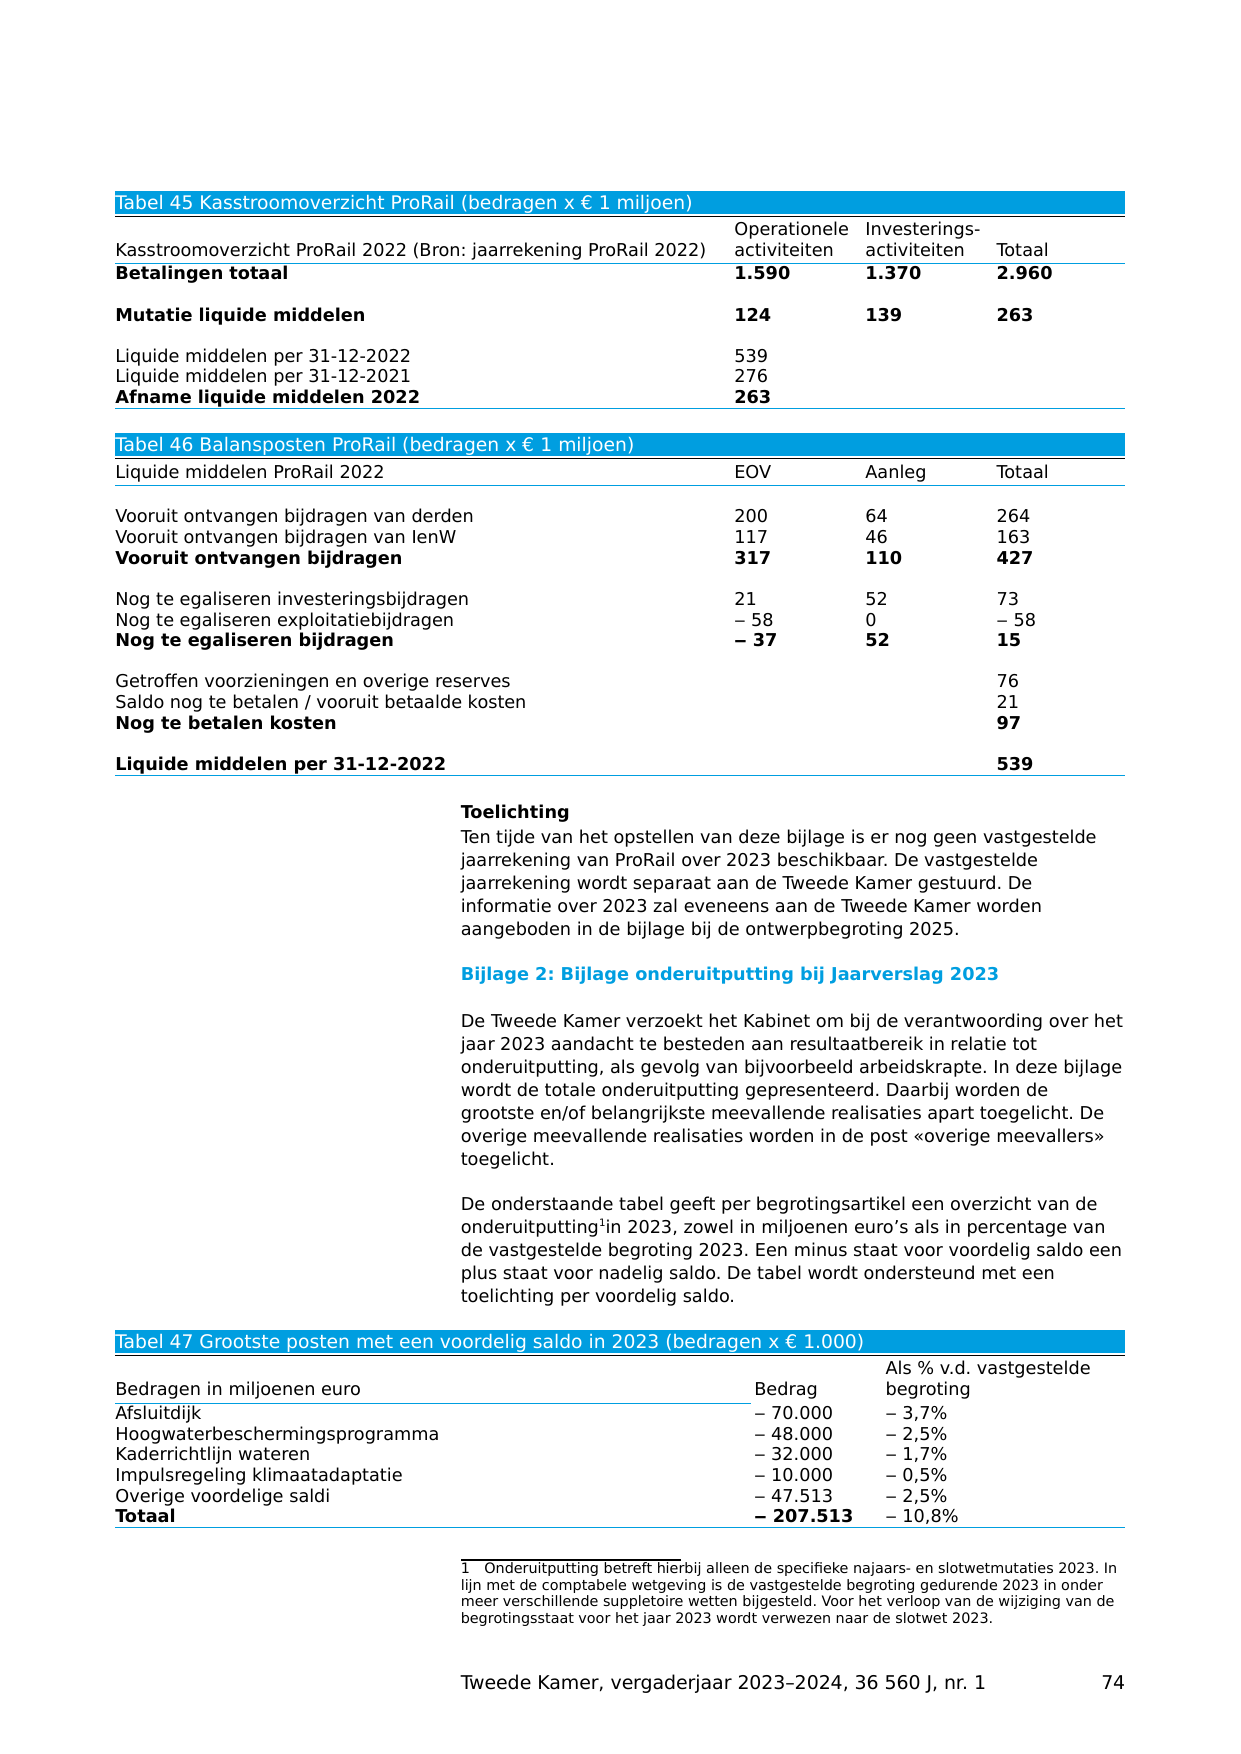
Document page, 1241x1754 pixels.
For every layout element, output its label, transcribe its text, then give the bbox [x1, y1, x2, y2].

table_cell 263 [731, 387, 862, 408]
table_cell 200 [731, 506, 862, 527]
table_cell ‒ 32.000 [751, 1444, 882, 1465]
table_cell Bedragen in miljoenen euro [115, 1356, 751, 1402]
table_cell Nog te betalen kosten [115, 713, 731, 733]
table_cell [115, 325, 731, 346]
table_cell 15 [994, 630, 1125, 651]
table_cell [862, 692, 993, 713]
table_cell [994, 346, 1125, 366]
table_cell ‒ 48.000 [751, 1424, 882, 1444]
table_cell 21 [731, 589, 862, 609]
table_cell ‒ 0,5% [883, 1465, 1125, 1486]
table_cell Kasstroomoverzicht ProRail 2022 (Bron: jaarrekening ProRail 2022) [115, 217, 731, 263]
table_cell ‒ 2,5% [883, 1486, 1125, 1506]
text __Onderuitputting betreft hierbij alleen de specifieke najaars- en slotwetmutaties 2023. In lijn met de comptabele wetgeving is de vastgestelde begroting gedurende 2023 in onder meer verschillende suppletoire wetten bijgesteld. Voor het verloop van de wijziging van de begrotingsstaat voor het jaar 2023 wordt verwezen naar de slotwet 2023. [461, 1560, 1125, 1627]
table_cell 76 [994, 671, 1125, 692]
table_cell 21 [994, 692, 1125, 713]
table_cell 427 [994, 548, 1125, 568]
table_cell [731, 651, 862, 671]
table_cell Vooruit ontvangen bijdragen [115, 548, 731, 568]
table_cell ‒ 58 [994, 610, 1125, 630]
table_cell [994, 366, 1125, 387]
table_cell ‒ 47.513 [751, 1486, 882, 1506]
table_cell 276 [731, 366, 862, 387]
table_cell [862, 733, 993, 754]
table_cell [731, 284, 862, 304]
table_cell [862, 671, 993, 692]
table_cell [115, 284, 731, 304]
table_cell Totaal [994, 459, 1125, 485]
table_cell ‒ 1,7% [883, 1444, 1125, 1465]
table_cell Als % v.d. vastgestelde begroting [883, 1356, 1125, 1402]
table_cell [115, 651, 731, 671]
table_cell [115, 733, 731, 754]
table_cell Liquide middelen per 31-12-2021 [115, 366, 731, 387]
table_cell [731, 671, 862, 692]
table_cell Liquide middelen per 31-12-2022 [115, 754, 731, 774]
table_cell [862, 346, 993, 366]
table_cell 46 [862, 527, 993, 548]
table_cell Operationele activiteiten [731, 217, 862, 263]
table_cell 263 [994, 305, 1125, 325]
table_cell 97 [994, 713, 1125, 733]
table_cell ‒ 10,8% [883, 1506, 1125, 1527]
table_cell 317 [731, 548, 862, 568]
text De Tweede Kamer verzoekt het Kabinet om bĳ de verantwoording over het jaar 2023 aandacht te besteden aan resultaatbereik in relatie tot onderuitputting, als gevolg van bĳvoorbeeld arbeidskrapte. In deze bĳlage wordt de totale onderuitputting gepresenteerd. Daarbĳ worden de grootste en/of belangrĳkste meevallende realisaties apart toegelicht. De overige meevallende realisaties worden in de post «overige meevallers» toegelicht. [461, 1009, 1125, 1169]
table_cell Overige voordelige saldi [115, 1486, 751, 1506]
table_cell [115, 486, 731, 506]
table_cell [731, 754, 862, 774]
table_cell [731, 568, 862, 589]
table_cell [731, 692, 862, 713]
table_cell [731, 325, 862, 346]
table_cell Vooruit ontvangen bijdragen van IenW [115, 527, 731, 548]
table_cell Totaal [994, 217, 1125, 263]
table_cell 2.960 [994, 264, 1125, 284]
table_cell 52 [862, 589, 993, 609]
table_cell Liquide middelen ProRail 2022 [115, 459, 731, 485]
table_cell Getroffen voorzieningen en overige reserves [115, 671, 731, 692]
table_cell 117 [731, 527, 862, 548]
table_cell Hoogwaterbeschermingsprogramma [115, 1424, 751, 1444]
table_cell ‒ 70.000 [751, 1403, 882, 1424]
table_cell Bedrag [751, 1356, 882, 1402]
table_cell Nog te egaliseren exploitatiebijdragen [115, 610, 731, 630]
table_cell Aanleg [862, 459, 993, 485]
table_cell EOV [731, 459, 862, 485]
text De onderstaande tabel geeft per begrotingsartikel een overzicht van de onderuitputtingin 2023, zowel in miljoenen euro’s als in percentage van de vastgestelde begroting 2023. Een minus staat voor voordelig saldo een plus staat voor nadelig saldo. De tabel wordt ondersteund met een toelichting per voordelig saldo. [461, 1192, 1125, 1307]
table_cell [115, 568, 731, 589]
table_cell Impulsregeling klimaatadaptatie [115, 1465, 751, 1486]
table_cell 539 [994, 754, 1125, 774]
table_cell 539 [731, 346, 862, 366]
table_cell ‒ 37 [731, 630, 862, 651]
table_cell Liquide middelen per 31-12-2022 [115, 346, 731, 366]
table_cell [862, 713, 993, 733]
table_cell Betalingen totaal [115, 264, 731, 284]
table_cell ‒ 2,5% [883, 1424, 1125, 1444]
table_cell 1.590 [731, 264, 862, 284]
table_cell [862, 284, 993, 304]
table_cell [994, 568, 1125, 589]
table_cell 0 [862, 610, 993, 630]
table_cell [731, 733, 862, 754]
table_cell 139 [862, 305, 993, 325]
table_cell Mutatie liquide middelen [115, 305, 731, 325]
table_cell Investerings-activiteiten [862, 217, 993, 263]
table_cell [994, 733, 1125, 754]
text Ten tijde van het opstellen van deze bijlage is er nog geen vastgestelde jaarrekening van ProRail over 2023 beschikbaar. De vastgestelde jaarrekening wordt separaat aan de Tweede Kamer gestuurd. De informatie over 2023 zal eveneens aan de Tweede Kamer worden aangeboden in de bijlage bij de ontwerpbegroting 2025. [461, 825, 1125, 939]
table_cell ‒ 58 [731, 610, 862, 630]
table_cell [862, 568, 993, 589]
table_cell [994, 387, 1125, 408]
table_cell 264 [994, 506, 1125, 527]
table_cell [862, 754, 993, 774]
table_cell [862, 486, 993, 506]
table_cell Kaderrichtlijn wateren [115, 1444, 751, 1465]
table_cell [862, 366, 993, 387]
table_cell 110 [862, 548, 993, 568]
table_cell [731, 713, 862, 733]
table_cell 73 [994, 589, 1125, 609]
table_cell Nog te egaliseren bijdragen [115, 630, 731, 651]
title Bijlage 2: Bijlage onderuitputting bij Jaarverslag 2023 [461, 962, 1125, 985]
table_cell ‒ 3,7% [883, 1403, 1125, 1424]
table_cell 64 [862, 506, 993, 527]
table_cell 124 [731, 305, 862, 325]
table_cell [994, 651, 1125, 671]
table_cell Totaal [115, 1506, 751, 1527]
table_cell 1.370 [862, 264, 993, 284]
table_cell 52 [862, 630, 993, 651]
table_cell Saldo nog te betalen / vooruit betaalde kosten [115, 692, 731, 713]
table_cell Nog te egaliseren investeringsbijdragen [115, 589, 731, 609]
table_cell [731, 486, 862, 506]
table_cell ‒ 207.513 [751, 1506, 882, 1527]
table_cell [994, 325, 1125, 346]
table_cell Vooruit ontvangen bijdragen van derden [115, 506, 731, 527]
table_cell Afsluitdijk [115, 1404, 751, 1424]
table_cell ‒ 10.000 [751, 1465, 882, 1486]
text Toelichting [461, 800, 1125, 823]
table_cell [862, 325, 993, 346]
table_cell 163 [994, 527, 1125, 548]
table_cell [994, 284, 1125, 304]
table_cell [862, 651, 993, 671]
table_cell [994, 486, 1125, 506]
table_cell Afname liquide middelen 2022 [115, 387, 731, 408]
table_cell [862, 387, 993, 408]
